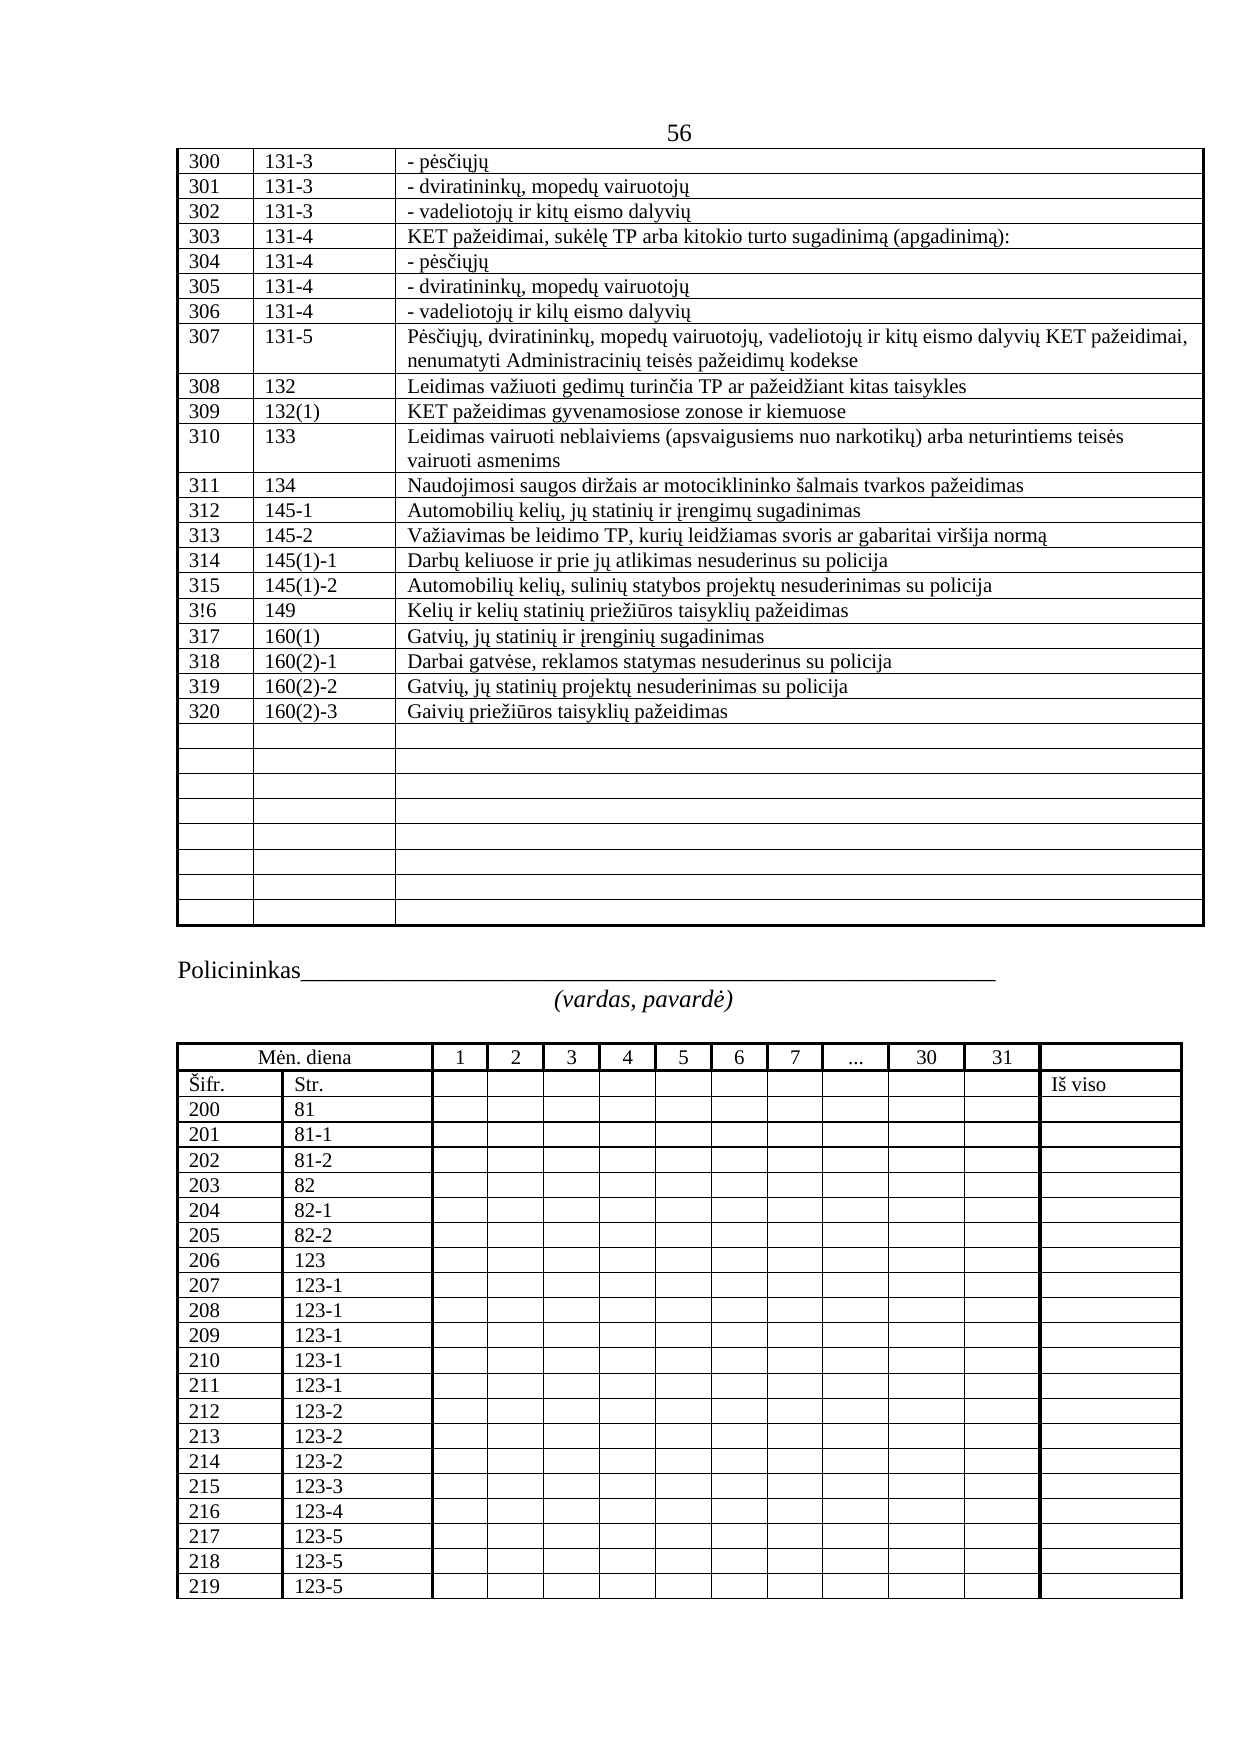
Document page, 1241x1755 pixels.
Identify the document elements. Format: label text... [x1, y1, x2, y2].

table_cell [656, 1123, 711, 1146]
table_cell [488, 1524, 543, 1548]
table_cell [396, 824, 1202, 848]
table_cell [600, 1072, 655, 1096]
table_cell 123 [284, 1248, 431, 1272]
table_cell [600, 1399, 655, 1423]
table_cell [965, 1524, 1038, 1548]
table_cell [254, 875, 395, 899]
table_cell Darbų keliuose ir prie jų atlikimas nesuderinus su policija [396, 548, 1202, 572]
table_cell [712, 1223, 767, 1247]
table_cell [600, 1323, 655, 1347]
table_cell 160(2)-3 [254, 699, 395, 723]
table_cell 145-1 [254, 498, 395, 522]
table_cell [823, 1072, 888, 1096]
table_cell [179, 875, 253, 899]
table_cell [179, 824, 253, 848]
table_cell Leidimas važiuoti gedimų turinčia TP ar pažeidžiant kitas taisykles [396, 374, 1202, 398]
table_cell 204 [179, 1198, 281, 1222]
table_cell [889, 1474, 964, 1498]
table_cell [889, 1248, 964, 1272]
table_cell [434, 1399, 487, 1423]
table_cell 123-4 [284, 1499, 431, 1523]
table_cell [823, 1524, 888, 1548]
table_cell [544, 1173, 599, 1197]
table_cell 302 [179, 199, 253, 223]
table_cell [254, 850, 395, 873]
table_cell 123-3 [284, 1474, 431, 1498]
table_cell [656, 1524, 711, 1548]
table_cell [179, 799, 253, 823]
table_cell [965, 1574, 1038, 1598]
table_cell [396, 774, 1202, 798]
table_cell [768, 1348, 822, 1372]
table_cell [965, 1123, 1038, 1146]
table_header [1042, 1045, 1180, 1069]
table_cell [600, 1097, 655, 1121]
table_cell 307 [179, 324, 253, 372]
table_cell [889, 1273, 964, 1297]
table_cell 311 [179, 473, 253, 497]
table_header 30 [890, 1045, 963, 1069]
table_cell [179, 774, 253, 798]
table_cell 81 [284, 1097, 431, 1121]
table_cell [1042, 1449, 1180, 1473]
table_cell 215 [179, 1474, 281, 1498]
table_cell [656, 1173, 711, 1197]
table_cell 81-2 [284, 1148, 431, 1172]
table_cell [600, 1474, 655, 1498]
table_cell [1042, 1148, 1180, 1172]
table_cell [434, 1072, 487, 1096]
table_cell Naudojimosi saugos diržais ar motociklininko šalmais tvarkos pažeidimas [396, 473, 1202, 497]
table_cell [488, 1348, 543, 1372]
table_cell 160(2)-2 [254, 674, 395, 698]
table_cell [1042, 1273, 1180, 1297]
table_cell [823, 1223, 888, 1247]
table_cell [712, 1449, 767, 1473]
table_cell [712, 1298, 767, 1322]
table_cell [656, 1348, 711, 1372]
table_cell [889, 1298, 964, 1322]
table_cell 200 [179, 1097, 281, 1121]
table_cell [600, 1198, 655, 1222]
table_cell [179, 850, 253, 873]
table_cell [712, 1323, 767, 1347]
table_cell [434, 1348, 487, 1372]
table_cell [889, 1348, 964, 1372]
table_cell [768, 1148, 822, 1172]
table_cell [544, 1248, 599, 1272]
table_cell 131-3 [254, 174, 395, 198]
table_cell [1042, 1499, 1180, 1523]
table_cell [712, 1574, 767, 1598]
table_cell [544, 1123, 599, 1146]
table_cell [544, 1399, 599, 1423]
table_cell 312 [179, 498, 253, 522]
table_cell [254, 724, 395, 748]
table_cell [600, 1248, 655, 1272]
table_cell [768, 1273, 822, 1297]
table_cell [965, 1097, 1038, 1121]
table_cell [488, 1298, 543, 1322]
table_cell 202 [179, 1148, 281, 1172]
table_cell [600, 1148, 655, 1172]
table_cell [434, 1574, 487, 1598]
table_cell 314 [179, 548, 253, 572]
table_cell [889, 1323, 964, 1347]
table_cell [434, 1474, 487, 1498]
table_cell [823, 1574, 888, 1598]
table_cell 303 [179, 224, 253, 248]
table_cell 145(1)-2 [254, 573, 395, 597]
table_cell [965, 1148, 1038, 1172]
table_cell 203 [179, 1173, 281, 1197]
table_cell [656, 1148, 711, 1172]
table_cell [488, 1097, 543, 1121]
table_cell [488, 1148, 543, 1172]
table_cell [712, 1273, 767, 1297]
table_cell [889, 1424, 964, 1448]
table_cell [768, 1474, 822, 1498]
table_cell [488, 1323, 543, 1347]
table_cell [1042, 1173, 1180, 1197]
table_cell [544, 1449, 599, 1473]
table_cell [823, 1549, 888, 1573]
table_cell [656, 1499, 711, 1523]
table_cell [965, 1223, 1038, 1247]
table_cell 219 [179, 1574, 281, 1598]
table_cell KET pažeidimas gyvenamosiose zonose ir kiemuose [396, 399, 1202, 423]
table_cell [823, 1198, 888, 1222]
table_cell 213 [179, 1424, 281, 1448]
table_cell 123-1 [284, 1273, 431, 1297]
table_cell [488, 1123, 543, 1146]
table_cell [488, 1173, 543, 1197]
table_cell - dviratininkų, mopedų vairuotojų [396, 174, 1202, 198]
table_cell [488, 1449, 543, 1473]
table_cell [1042, 1374, 1180, 1397]
table_cell [768, 1449, 822, 1473]
table_cell [823, 1148, 888, 1172]
table_header 1 [434, 1045, 486, 1069]
table_cell [434, 1148, 487, 1172]
table_cell [434, 1248, 487, 1272]
table_cell 82-2 [284, 1223, 431, 1247]
table_cell [1042, 1399, 1180, 1423]
table_cell [965, 1198, 1038, 1222]
table_cell [889, 1223, 964, 1247]
table_cell [656, 1097, 711, 1121]
table_header ... [824, 1045, 887, 1069]
table_cell [889, 1198, 964, 1222]
table_cell [656, 1374, 711, 1397]
table_cell [600, 1348, 655, 1372]
table_cell [1042, 1123, 1180, 1146]
table_cell Pėsčiųjų, dviratininkų, mopedų vairuotojų, vadeliotojų ir kitų eismo dalyvių KET pažeidimai, nenumatyti Administracinių teisės pažeidimų kodekse [396, 324, 1202, 372]
table_cell [600, 1499, 655, 1523]
table_cell [965, 1374, 1038, 1397]
table_cell [712, 1499, 767, 1523]
table_cell 317 [179, 624, 253, 648]
table_header 6 [713, 1045, 766, 1069]
table_cell [712, 1374, 767, 1397]
table_cell [656, 1449, 711, 1473]
table_cell [544, 1148, 599, 1172]
table_cell [823, 1348, 888, 1372]
table_cell [823, 1323, 888, 1347]
table_cell 320 [179, 699, 253, 723]
table_cell 123-5 [284, 1574, 431, 1598]
table_cell [656, 1223, 711, 1247]
table_cell 131-4 [254, 224, 395, 248]
table_cell [396, 900, 1202, 924]
table_cell [823, 1474, 888, 1498]
table_cell [656, 1424, 711, 1448]
table_cell [600, 1574, 655, 1598]
table_cell 131-4 [254, 274, 395, 298]
table_cell 304 [179, 249, 253, 273]
table_cell [889, 1499, 964, 1523]
table_cell [600, 1549, 655, 1573]
table_cell [544, 1499, 599, 1523]
table_cell [823, 1424, 888, 1448]
table_cell Leidimas vairuoti neblaiviems (apsvaigusiems nuo narkotikų) arba neturintiems teisės vairuoti asmenims [396, 424, 1202, 472]
table_cell [179, 900, 253, 924]
table_cell [396, 850, 1202, 873]
table_cell 123-2 [284, 1424, 431, 1448]
table_cell [889, 1148, 964, 1172]
table_cell [712, 1148, 767, 1172]
table_cell [656, 1248, 711, 1272]
table_cell [712, 1123, 767, 1146]
table_cell Automobilių kelių, sulinių statybos projektų nesuderinimas su policija [396, 573, 1202, 597]
table_cell [768, 1298, 822, 1322]
table_cell [889, 1524, 964, 1548]
table_cell [600, 1374, 655, 1397]
table_cell [712, 1072, 767, 1096]
table_cell [768, 1072, 822, 1096]
table_cell [396, 749, 1202, 773]
table_cell [889, 1374, 964, 1397]
table_cell 212 [179, 1399, 281, 1423]
table_cell [434, 1549, 487, 1573]
table_cell [823, 1173, 888, 1197]
table_cell 131-4 [254, 249, 395, 273]
table_cell [600, 1173, 655, 1197]
table_cell [434, 1499, 487, 1523]
table_cell [889, 1574, 964, 1598]
table_cell KET pažeidimai, sukėlę TP arba kitokio turto sugadinimą (apgadinimą): [396, 224, 1202, 248]
table_cell Kelių ir kelių statinių priežiūros taisyklių pažeidimas [396, 599, 1202, 622]
table_header 7 [769, 1045, 821, 1069]
table_cell [434, 1198, 487, 1222]
table_cell 131-3 [254, 199, 395, 223]
table_cell [1042, 1574, 1180, 1598]
table_cell 3!6 [179, 599, 253, 622]
table_cell [179, 749, 253, 773]
table_cell [254, 900, 395, 924]
table_cell [488, 1474, 543, 1498]
table_cell 211 [179, 1374, 281, 1397]
table_cell Važiavimas be leidimo TP, kurių leidžiamas svoris ar gabaritai viršija normą [396, 523, 1202, 547]
table_cell 123-1 [284, 1374, 431, 1397]
table_cell [712, 1549, 767, 1573]
table_cell [600, 1298, 655, 1322]
table_cell [179, 724, 253, 748]
table_cell [768, 1198, 822, 1222]
table_cell [1042, 1474, 1180, 1498]
table_cell [488, 1198, 543, 1222]
table_header 31 [966, 1045, 1038, 1069]
table_cell 313 [179, 523, 253, 547]
table_cell - pėsčiųjų [396, 249, 1202, 273]
table_cell [600, 1223, 655, 1247]
table_cell 206 [179, 1248, 281, 1272]
table_cell [488, 1273, 543, 1297]
table_cell [1042, 1248, 1180, 1272]
table_cell [965, 1549, 1038, 1573]
table_cell 123-1 [284, 1348, 431, 1372]
table_cell [965, 1449, 1038, 1473]
table_cell [656, 1549, 711, 1573]
table_cell [823, 1248, 888, 1272]
table_cell [965, 1323, 1038, 1347]
table_cell [889, 1399, 964, 1423]
table_cell 123-1 [284, 1298, 431, 1322]
table_cell 310 [179, 424, 253, 472]
table_cell [1042, 1524, 1180, 1548]
table_cell [488, 1399, 543, 1423]
table_cell 123-2 [284, 1399, 431, 1423]
table_cell [823, 1298, 888, 1322]
table_cell [889, 1173, 964, 1197]
table_cell [544, 1424, 599, 1448]
table_cell [889, 1449, 964, 1473]
table_cell [600, 1424, 655, 1448]
table_cell [712, 1198, 767, 1222]
table_cell [544, 1298, 599, 1322]
table_cell [544, 1524, 599, 1548]
table_cell [434, 1323, 487, 1347]
table_cell [823, 1123, 888, 1146]
table_cell [600, 1449, 655, 1473]
table_cell 123-2 [284, 1449, 431, 1473]
table_cell [544, 1549, 599, 1573]
table_cell [768, 1248, 822, 1272]
table_cell [544, 1072, 599, 1096]
table_cell 315 [179, 573, 253, 597]
table_header Mėn. diena [179, 1045, 431, 1069]
table_cell [889, 1123, 964, 1146]
table_cell [768, 1524, 822, 1548]
table_cell [544, 1474, 599, 1498]
table_cell [600, 1273, 655, 1297]
table_cell 160(2)-1 [254, 649, 395, 673]
table_cell [823, 1499, 888, 1523]
table_cell [889, 1097, 964, 1121]
table_cell [768, 1399, 822, 1423]
table_cell [965, 1072, 1038, 1096]
table_cell Gatvių, jų statinių ir įrenginių sugadinimas [396, 624, 1202, 648]
table_cell 134 [254, 473, 395, 497]
table_cell 216 [179, 1499, 281, 1523]
table_cell [965, 1499, 1038, 1523]
table_header 5 [657, 1045, 710, 1069]
table_cell [823, 1399, 888, 1423]
table_cell 306 [179, 299, 253, 323]
table_cell [1042, 1323, 1180, 1347]
table_cell [768, 1424, 822, 1448]
table_cell 301 [179, 174, 253, 198]
table_cell [965, 1298, 1038, 1322]
table_cell [768, 1123, 822, 1146]
table_cell [823, 1273, 888, 1297]
table_cell [1042, 1223, 1180, 1247]
table_cell [656, 1298, 711, 1322]
table_cell 160(1) [254, 624, 395, 648]
table_cell 132 [254, 374, 395, 398]
table_cell [254, 824, 395, 848]
table_cell 123-5 [284, 1549, 431, 1573]
table_cell [434, 1449, 487, 1473]
table_header 4 [601, 1045, 654, 1069]
table_cell [254, 799, 395, 823]
table_cell [656, 1399, 711, 1423]
table_cell [768, 1097, 822, 1121]
table_cell 217 [179, 1524, 281, 1548]
table_cell [965, 1248, 1038, 1272]
table_cell 82-1 [284, 1198, 431, 1222]
table_cell [965, 1474, 1038, 1498]
table_cell 309 [179, 399, 253, 423]
table_cell [254, 749, 395, 773]
table_cell [434, 1173, 487, 1197]
table_cell [768, 1549, 822, 1573]
table_cell [396, 875, 1202, 899]
table_cell 131-4 [254, 299, 395, 323]
table_cell [544, 1097, 599, 1121]
table_cell [434, 1223, 487, 1247]
table_header 3 [545, 1045, 598, 1069]
table_cell - vadeliotojų ir kitų eismo dalyvių [396, 199, 1202, 223]
table_cell 214 [179, 1449, 281, 1473]
table_cell [768, 1223, 822, 1247]
table_cell [656, 1574, 711, 1598]
table_cell [823, 1374, 888, 1397]
table_cell [965, 1399, 1038, 1423]
table_cell [656, 1323, 711, 1347]
table_cell 145(1)-1 [254, 548, 395, 572]
table_cell 145-2 [254, 523, 395, 547]
text Policininkas [177, 956, 1181, 984]
table_cell 205 [179, 1223, 281, 1247]
table_cell 82 [284, 1173, 431, 1197]
table_cell [544, 1374, 599, 1397]
table_cell [965, 1173, 1038, 1197]
table_cell [1042, 1549, 1180, 1573]
table_cell [544, 1198, 599, 1222]
table_cell 133 [254, 424, 395, 472]
table_cell Iš viso [1042, 1072, 1180, 1096]
table_cell [712, 1399, 767, 1423]
table_cell [823, 1449, 888, 1473]
table_cell [434, 1374, 487, 1397]
table_cell 218 [179, 1549, 281, 1573]
table_cell [889, 1072, 964, 1096]
table_cell [434, 1123, 487, 1146]
table_cell [396, 799, 1202, 823]
table_cell 208 [179, 1298, 281, 1322]
table_cell 209 [179, 1323, 281, 1347]
table_cell 123-1 [284, 1323, 431, 1347]
table_cell Darbai gatvėse, reklamos statymas nesuderinus su policija [396, 649, 1202, 673]
table_cell [965, 1273, 1038, 1297]
table_cell 123-5 [284, 1524, 431, 1548]
table_cell [488, 1499, 543, 1523]
table_cell [434, 1097, 487, 1121]
table_cell [656, 1474, 711, 1498]
table_cell 201 [179, 1123, 281, 1146]
table_cell Gatvių, jų statinių projektų nesuderinimas su policija [396, 674, 1202, 698]
table_cell [656, 1072, 711, 1096]
table_cell [488, 1549, 543, 1573]
table_cell [768, 1574, 822, 1598]
table_cell [712, 1097, 767, 1121]
table_cell [965, 1424, 1038, 1448]
table_cell [1042, 1424, 1180, 1448]
table_cell [434, 1424, 487, 1448]
text (vardas, pavardė) [177, 984, 1181, 1013]
table_cell [396, 724, 1202, 748]
table_cell [600, 1524, 655, 1548]
table_cell 210 [179, 1348, 281, 1372]
table_cell [544, 1574, 599, 1598]
table_cell 131-3 [254, 149, 395, 173]
table_cell 305 [179, 274, 253, 298]
table_cell 132(1) [254, 399, 395, 423]
table_cell 308 [179, 374, 253, 398]
table_cell [768, 1173, 822, 1197]
table_cell [434, 1298, 487, 1322]
table_cell [254, 774, 395, 798]
table_cell 131-5 [254, 324, 395, 372]
table_cell [712, 1248, 767, 1272]
table_cell [768, 1323, 822, 1347]
table_cell [544, 1223, 599, 1247]
table_cell [544, 1273, 599, 1297]
table_cell [712, 1474, 767, 1498]
table_cell [1042, 1298, 1180, 1322]
table_cell [434, 1273, 487, 1297]
table_cell [488, 1248, 543, 1272]
table_cell [712, 1524, 767, 1548]
table_cell [1042, 1348, 1180, 1372]
table_cell - dviratininkų, mopedų vairuotojų [396, 274, 1202, 298]
table_cell 318 [179, 649, 253, 673]
table_cell [965, 1348, 1038, 1372]
table_cell Šifr. [179, 1072, 281, 1096]
table_cell [488, 1574, 543, 1598]
table_cell [768, 1499, 822, 1523]
table_cell Gaivių priežiūros taisyklių pažeidimas [396, 699, 1202, 723]
table_cell [488, 1424, 543, 1448]
table_cell [488, 1374, 543, 1397]
table_cell [1042, 1097, 1180, 1121]
table_cell [600, 1123, 655, 1146]
table_cell [768, 1374, 822, 1397]
table_cell [712, 1173, 767, 1197]
table_cell 319 [179, 674, 253, 698]
table_cell [1042, 1198, 1180, 1222]
table_header 2 [489, 1045, 542, 1069]
table_cell 81-1 [284, 1123, 431, 1146]
table_cell 149 [254, 599, 395, 622]
table_cell [656, 1198, 711, 1222]
table_cell Automobilių kelių, jų statinių ir įrengimų sugadinimas [396, 498, 1202, 522]
table_cell 207 [179, 1273, 281, 1297]
table_cell - pėsčiųjų [396, 149, 1202, 173]
table_cell Str. [284, 1072, 431, 1096]
table_cell [712, 1348, 767, 1372]
table_cell [434, 1524, 487, 1548]
table_cell [656, 1273, 711, 1297]
table_cell [544, 1348, 599, 1372]
table_cell [712, 1424, 767, 1448]
table_cell [488, 1072, 543, 1096]
table_cell - vadeliotojų ir kilų eismo dalyvių [396, 299, 1202, 323]
table_cell [544, 1323, 599, 1347]
table_cell [889, 1549, 964, 1573]
table_cell [488, 1223, 543, 1247]
table_cell 300 [179, 149, 253, 173]
table_cell [823, 1097, 888, 1121]
